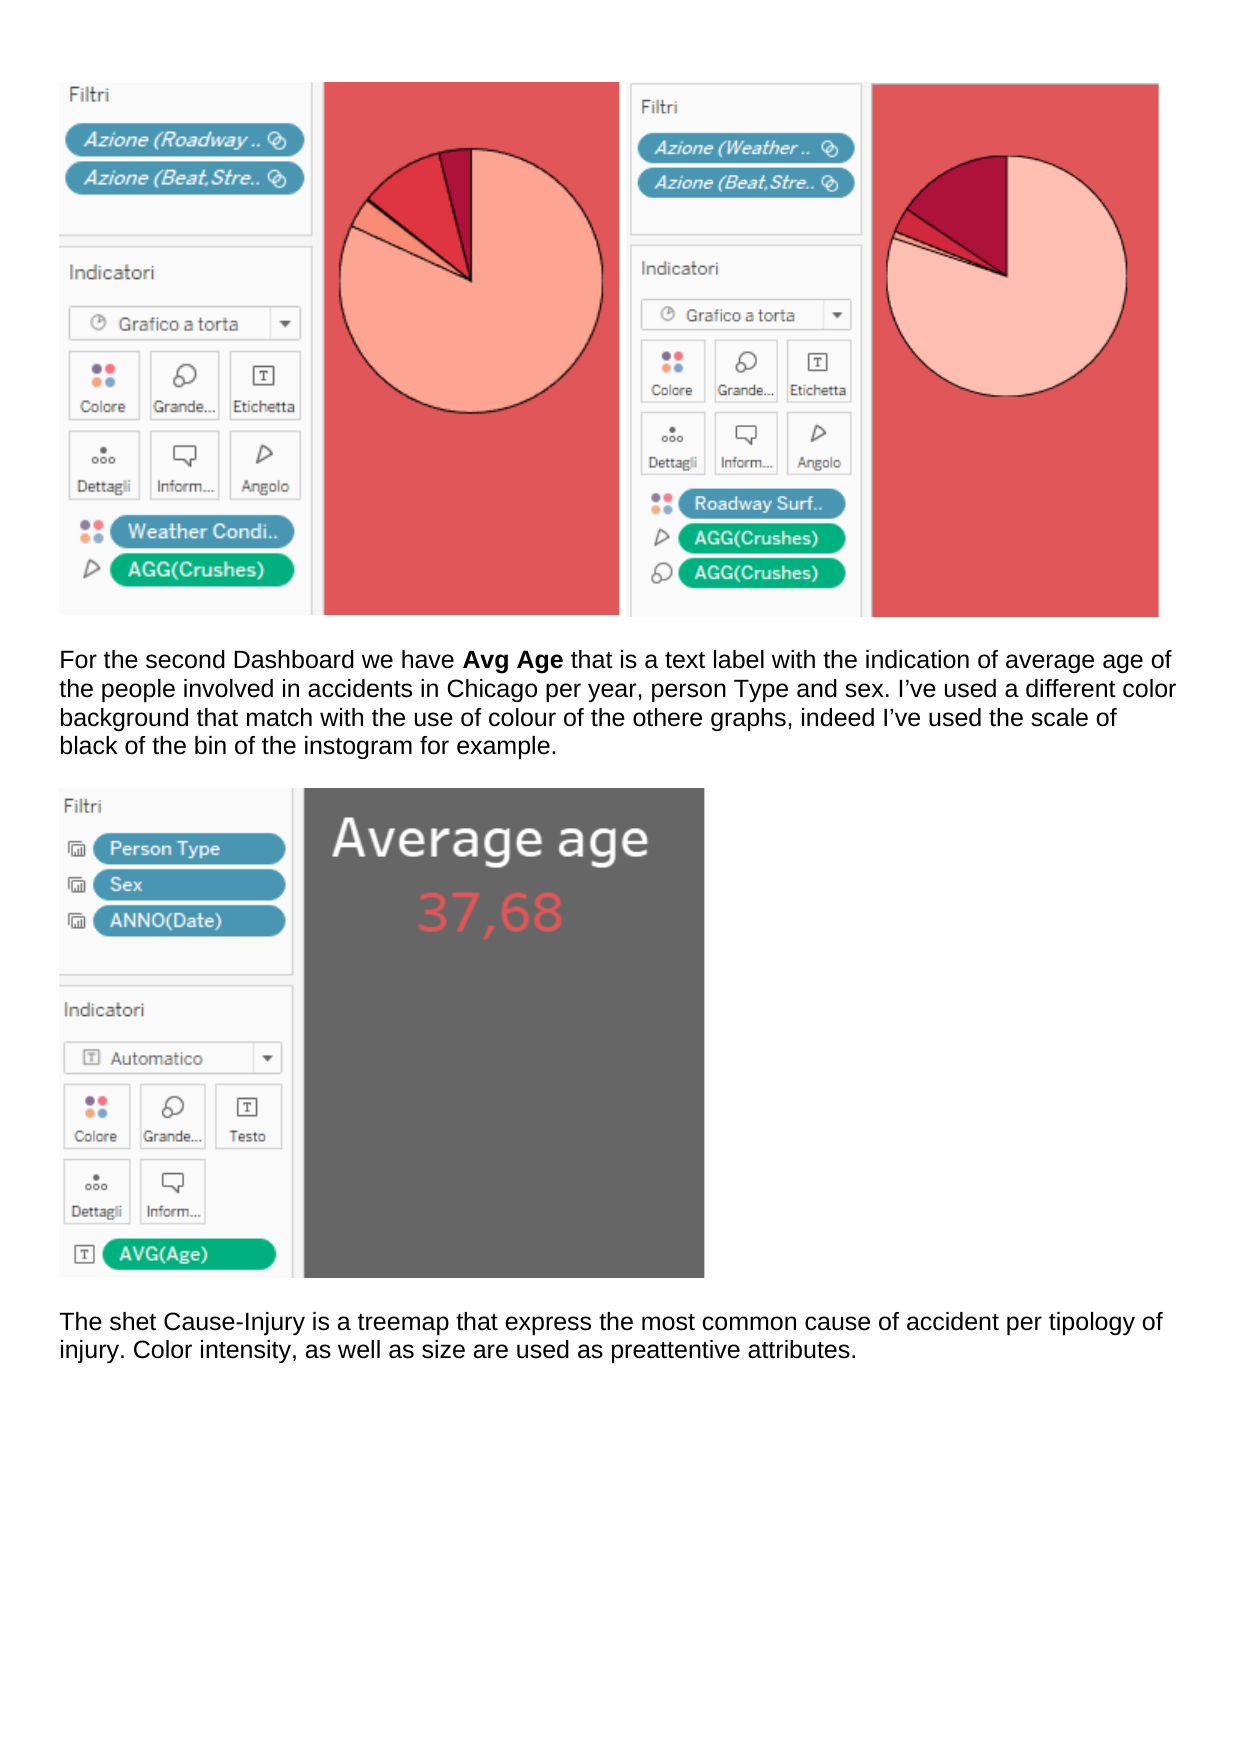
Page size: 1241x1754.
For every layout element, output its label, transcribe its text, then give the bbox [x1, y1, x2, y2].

text For the second Dashboard we have Avg Age that is a text label with the indication of average age of the people involved in accidents in Chicago per year, person Type and sex. I’ve used a different color background that match with the use of colour of the othere graphs, indeed I’ve used the scale of black of the bin of the instogram for example. [59, 645, 1181, 760]
text The shet Cause-Injury is a treemap that express the most common cause of accident per tipology of injury. Color intensity, as well as size are used as preattentive attributes. [59, 1307, 1181, 1364]
